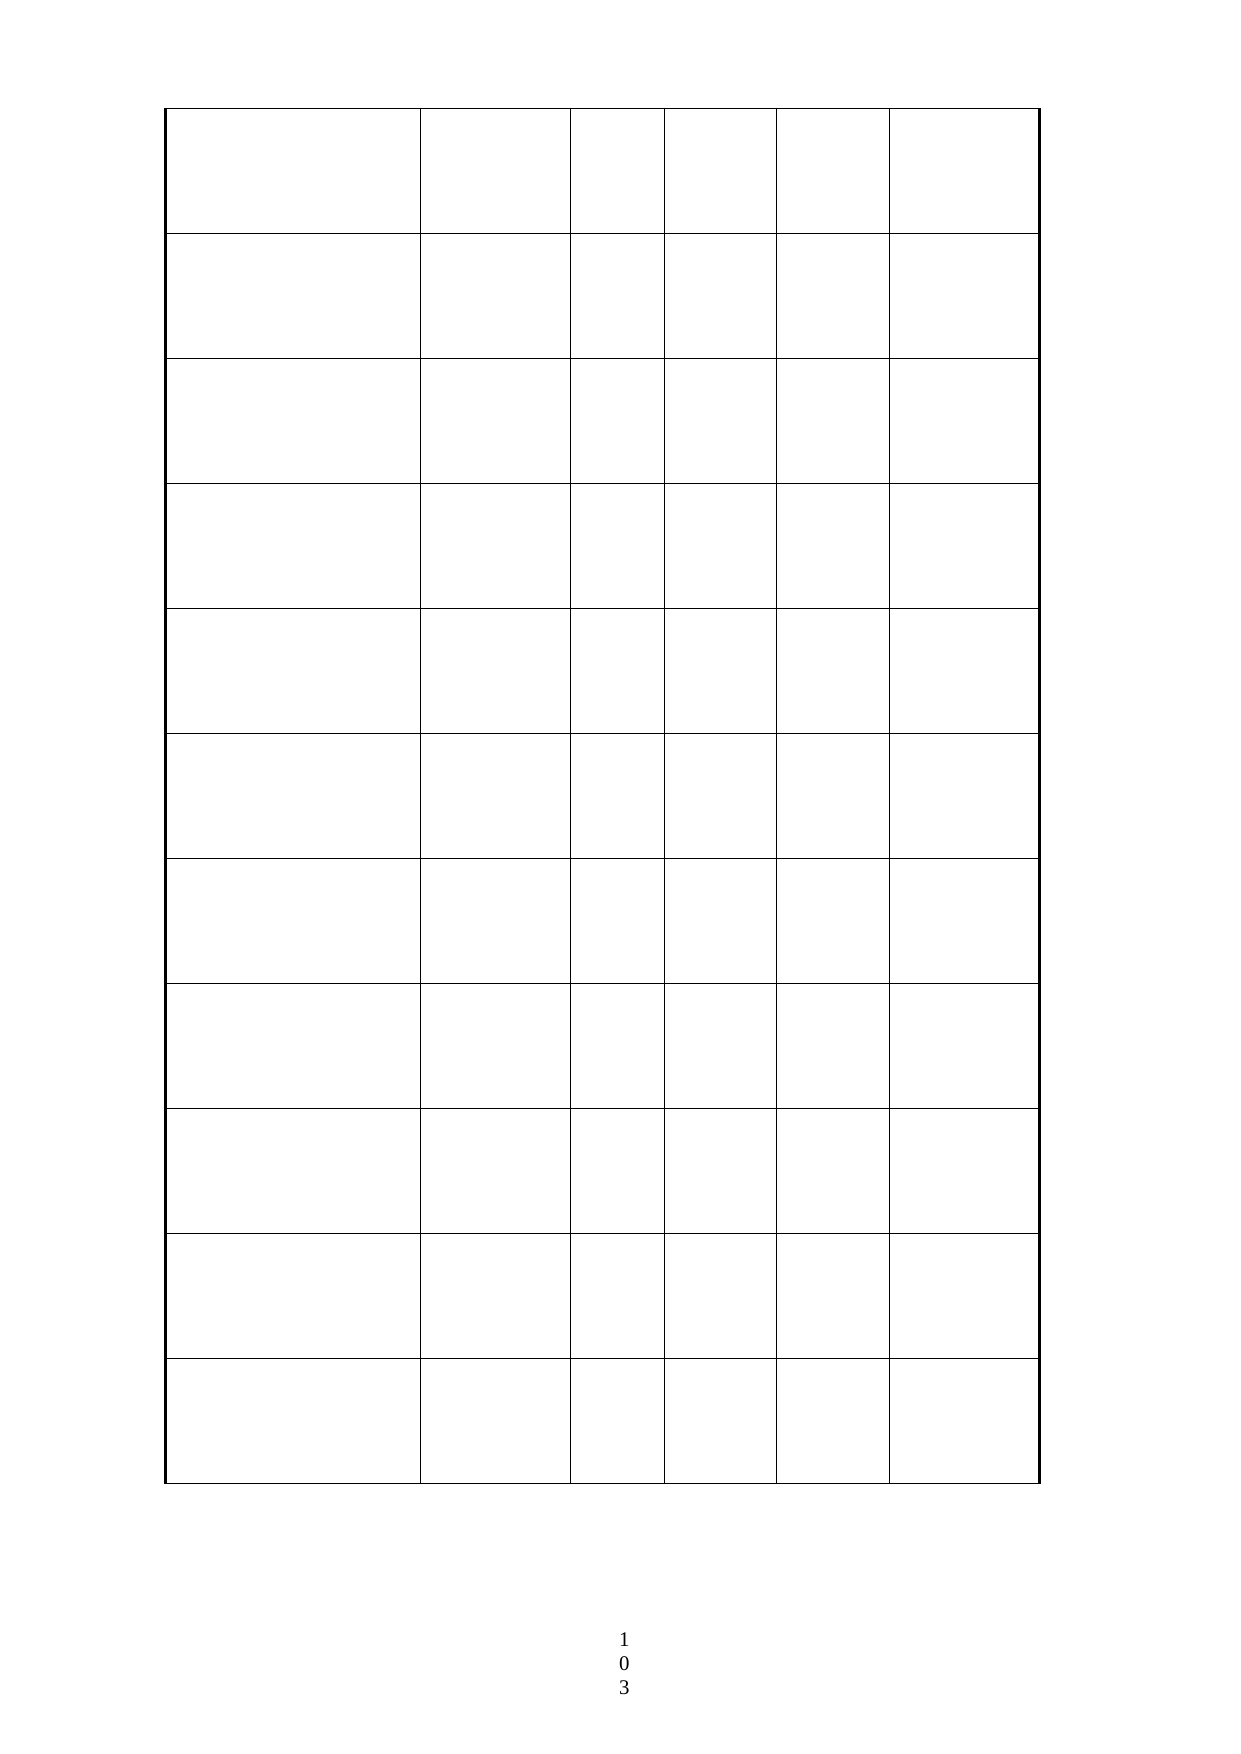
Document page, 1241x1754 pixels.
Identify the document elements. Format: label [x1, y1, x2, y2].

table_cell [890, 1109, 1038, 1233]
table_cell [890, 734, 1038, 858]
table_cell [890, 359, 1038, 483]
table_cell [571, 359, 664, 483]
table_cell [777, 234, 889, 358]
table_cell [167, 1234, 420, 1358]
table_cell [665, 734, 776, 858]
table_cell [665, 484, 776, 608]
table_cell [665, 1109, 776, 1233]
table_cell [421, 1109, 570, 1233]
table_cell [421, 234, 570, 358]
table_cell [421, 609, 570, 733]
table_cell [665, 359, 776, 483]
table_cell [890, 609, 1038, 733]
table_cell [665, 984, 776, 1108]
table_cell [571, 109, 664, 233]
table_cell [777, 484, 889, 608]
table_cell [421, 359, 570, 483]
table_cell [167, 734, 420, 858]
table_cell [571, 1234, 664, 1358]
table_cell [665, 109, 776, 233]
table_cell [777, 1234, 889, 1358]
table_cell [665, 1359, 776, 1483]
table_cell [421, 1359, 570, 1483]
table_cell [571, 734, 664, 858]
table_cell [571, 609, 664, 733]
table_cell [665, 609, 776, 733]
table_cell [777, 359, 889, 483]
table_cell [890, 234, 1038, 358]
table_cell [167, 1109, 420, 1233]
table_cell [777, 859, 889, 983]
table_cell [777, 1109, 889, 1233]
table_cell [777, 109, 889, 233]
table_cell [665, 859, 776, 983]
table_cell [777, 1359, 889, 1483]
table_cell [571, 859, 664, 983]
table_cell [421, 984, 570, 1108]
table_cell [890, 859, 1038, 983]
table_cell [890, 109, 1038, 233]
table_cell [890, 984, 1038, 1108]
table_cell [890, 1234, 1038, 1358]
table_cell [421, 859, 570, 983]
table_cell [167, 859, 420, 983]
table_cell [665, 234, 776, 358]
table_cell [421, 484, 570, 608]
table_cell [665, 1234, 776, 1358]
table_cell [571, 1359, 664, 1483]
table_cell [167, 984, 420, 1108]
table_cell [777, 734, 889, 858]
table_cell [777, 609, 889, 733]
table_cell [167, 609, 420, 733]
table_cell [421, 1234, 570, 1358]
table_cell [167, 109, 420, 233]
table_cell [421, 734, 570, 858]
table_cell [890, 1359, 1038, 1483]
table_cell [571, 234, 664, 358]
table_cell [571, 984, 664, 1108]
table_cell [167, 234, 420, 358]
table_cell [890, 484, 1038, 608]
table_cell [167, 359, 420, 483]
table_cell [421, 109, 570, 233]
table_cell [571, 1109, 664, 1233]
table_cell [777, 984, 889, 1108]
table_cell [167, 1359, 420, 1483]
table_cell [571, 484, 664, 608]
table_cell [167, 484, 420, 608]
